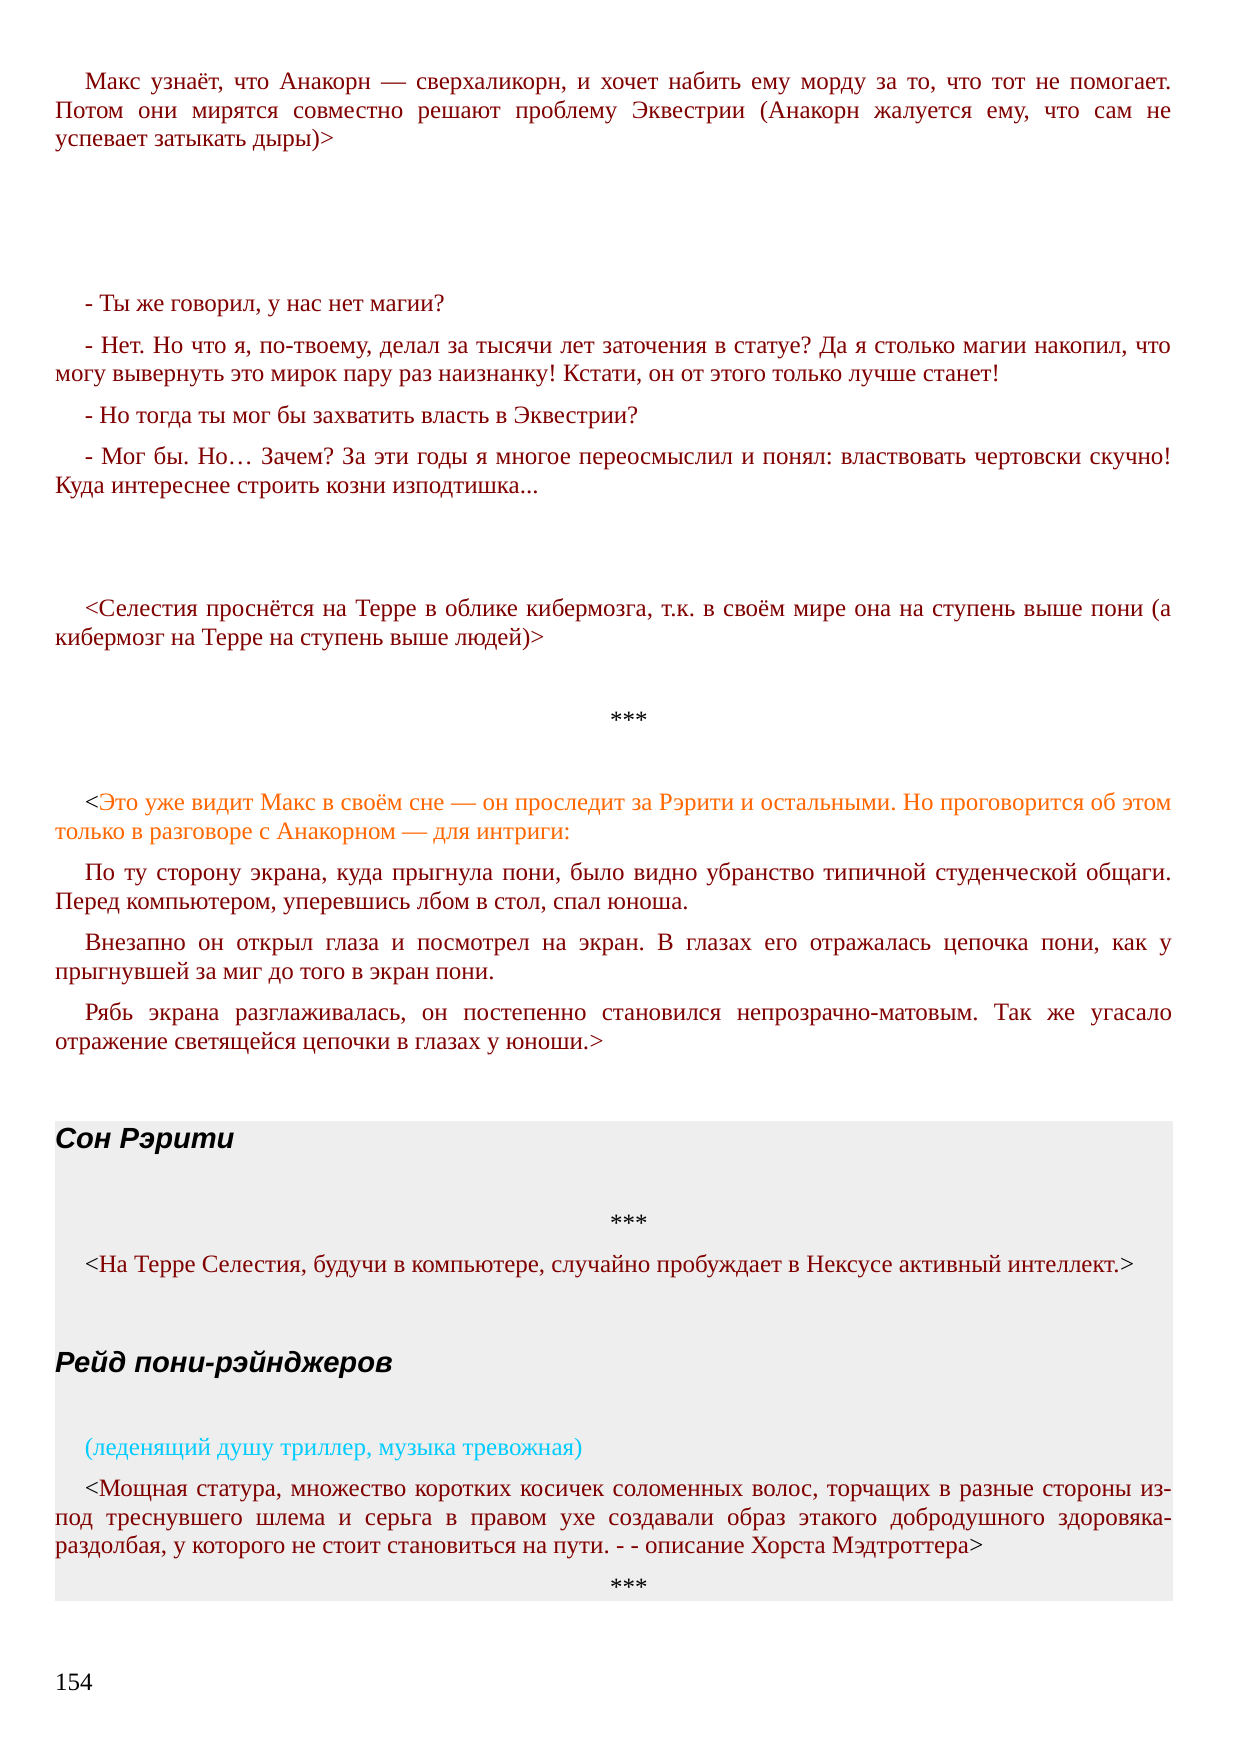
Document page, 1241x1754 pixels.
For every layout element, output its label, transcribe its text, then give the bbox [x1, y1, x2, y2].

text *** [55, 1208, 1173, 1237]
text Рябь экрана разглаживалась, он постепенно становился непрозрачно-матовым. Так же угасало отражение светящейся цепочки в глазах у юноши.> [55, 997, 1173, 1055]
text <Мощная статура, множество коротких косичек соломенных волос, торчащих в разные стороны из-под треснувшего шлема и серьга в правом ухе создавали образ этакого добродушного здоровяка-раздолбая, у которого не стоит становиться на пути. - - описание Хорста Мэдтроттера> [55, 1473, 1173, 1559]
text - Но тогда ты мог бы захватить власть в Эквестрии? [55, 400, 1173, 428]
text Макс узнаёт, что Анакорн — сверхаликорн, и хочет набить ему морду за то, что тот не помогает. Потом они мирятся совместно решают проблему Эквестрии (Анакорн жалуется ему, что сам не успевает затыкать дыры)> [55, 66, 1173, 152]
text <На Терре Селестия, будучи в компьютере, случайно пробуждает в Нексусе активный интеллект.> [55, 1249, 1173, 1278]
text - Нет. Но что я, по-твоему, делал за тысячи лет заточения в статуе? Да я столько магии накопил, что могу вывернуть это мирок пару раз наизнанку! Кстати, он от этого только лучше станет! [55, 330, 1173, 387]
text *** [55, 1572, 1173, 1601]
text - Мог бы. Но… Зачем? За эти годы я многое переосмыслил и понял: властвовать чертовски скучно! Куда интереснее строить козни изподтишка... [55, 441, 1173, 498]
subtitle Рейд пони-рэйнджеров [55, 1344, 1173, 1378]
text По ту сторону экрана, куда прыгнула пони, было видно убранство типичной студенческой общаги. Перед компьютером, уперевшись лбом в стол, спал юноша. [55, 857, 1173, 915]
text *** [55, 705, 1173, 733]
text - Ты же говорил, у нас нет магии? [55, 288, 1173, 317]
subtitle Сон Рэрити [55, 1121, 1173, 1154]
text <Селестия проснётся на Терре в облике кибермозга, т.к. в своём мире она на ступень выше пони (а кибермозг на Терре на ступень выше людей)> [55, 593, 1173, 651]
text <Это уже видит Макс в своём сне — он проследит за Рэрити и остальными. Но проговорится об этом только в разговоре с Анакорном — для интриги: [55, 787, 1173, 845]
text Внезапно он открыл глаза и посмотрел на экран. В глазах его отражалась цепочка пони, как у прыгнувшей за миг до того в экран пони. [55, 927, 1173, 985]
text (леденящий душу триллер, музыка тревожная) [55, 1432, 1173, 1461]
